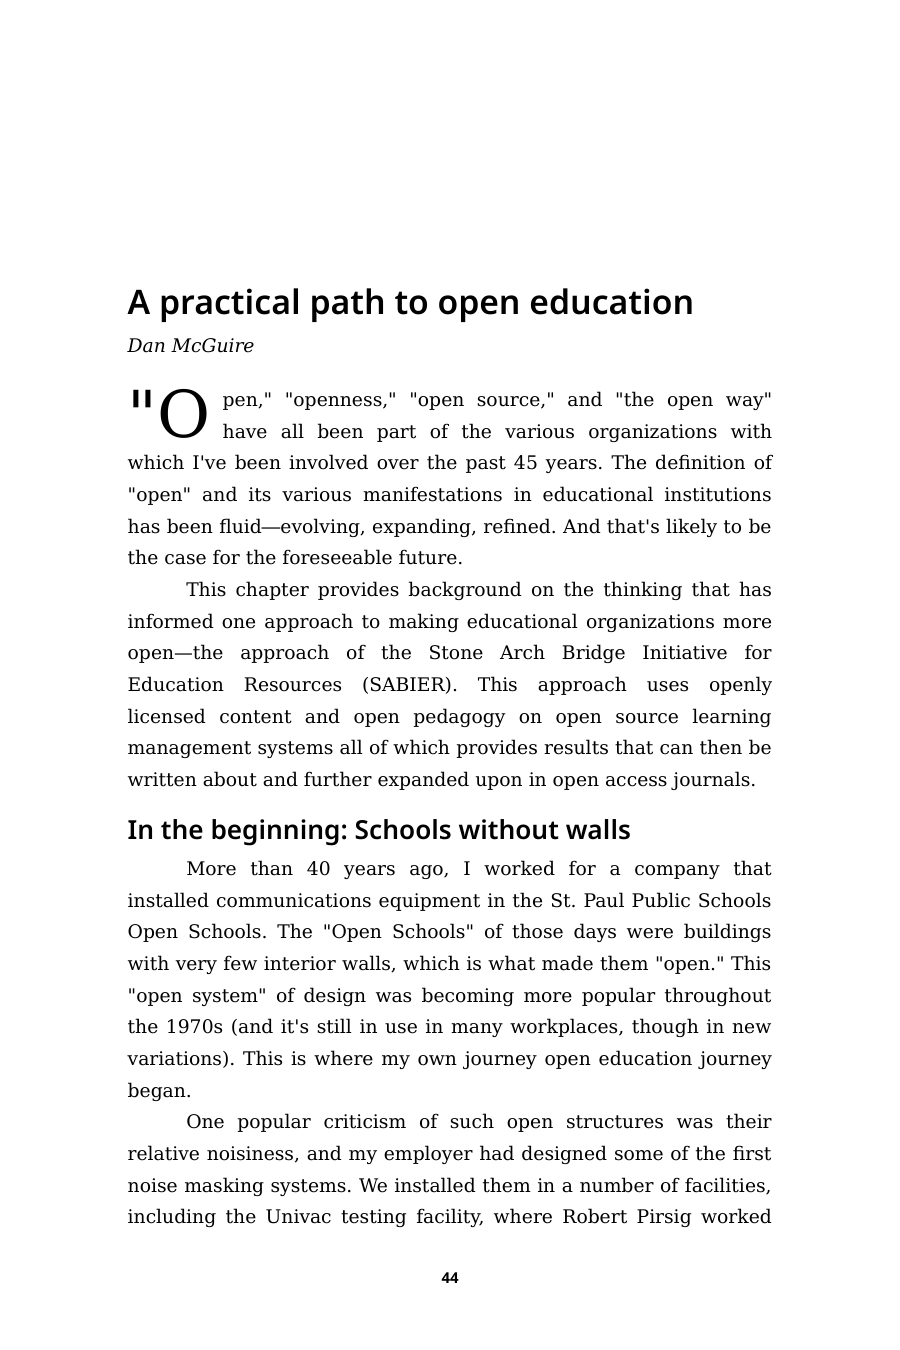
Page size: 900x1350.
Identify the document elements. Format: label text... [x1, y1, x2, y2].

text Dan McGuire [127, 335, 772, 357]
text This chapter provides background on the thinking that has informed one approach to making educational organizations more open—the approach of the Stone Arch Bridge Initiative for Education Resources (SABIER). This approach uses openly licensed content and open pedagogy on open source learning management systems all of which provides results that can then be written about and further expanded upon in open access journals. [127, 579, 772, 791]
text "Open," "openness," "open source," and "the open way" have all been part of the various organizations with which I've been involved over the past 45 years. The definition of "open" and its various manifestations in educational institutions has been fluid―evolving, expanding, refined. And that's likely to be the case for the foreseeable future. [127, 389, 772, 569]
subtitle In the beginning: Schools without walls [127, 815, 772, 846]
text More than 40 years ago, I worked for a company that installed communications equipment in the St. Paul Public Schools Open Schools. The "Open Schools" of those days were buildings with very few interior walls, which is what made them "open." This "open system" of design was becoming more popular throughout the 1970s (and it's still in use in many workplaces, though in new variations). This is where my own journey open education journey began. [127, 858, 772, 1102]
subtitle A practical path to open education [127, 283, 772, 322]
text One popular criticism of such open structures was their relative noisiness, and my employer had designed some of the first noise masking systems. We installed them in a number of facilities, including the Univac testing facility, where Robert Pirsig worked [127, 1111, 772, 1228]
